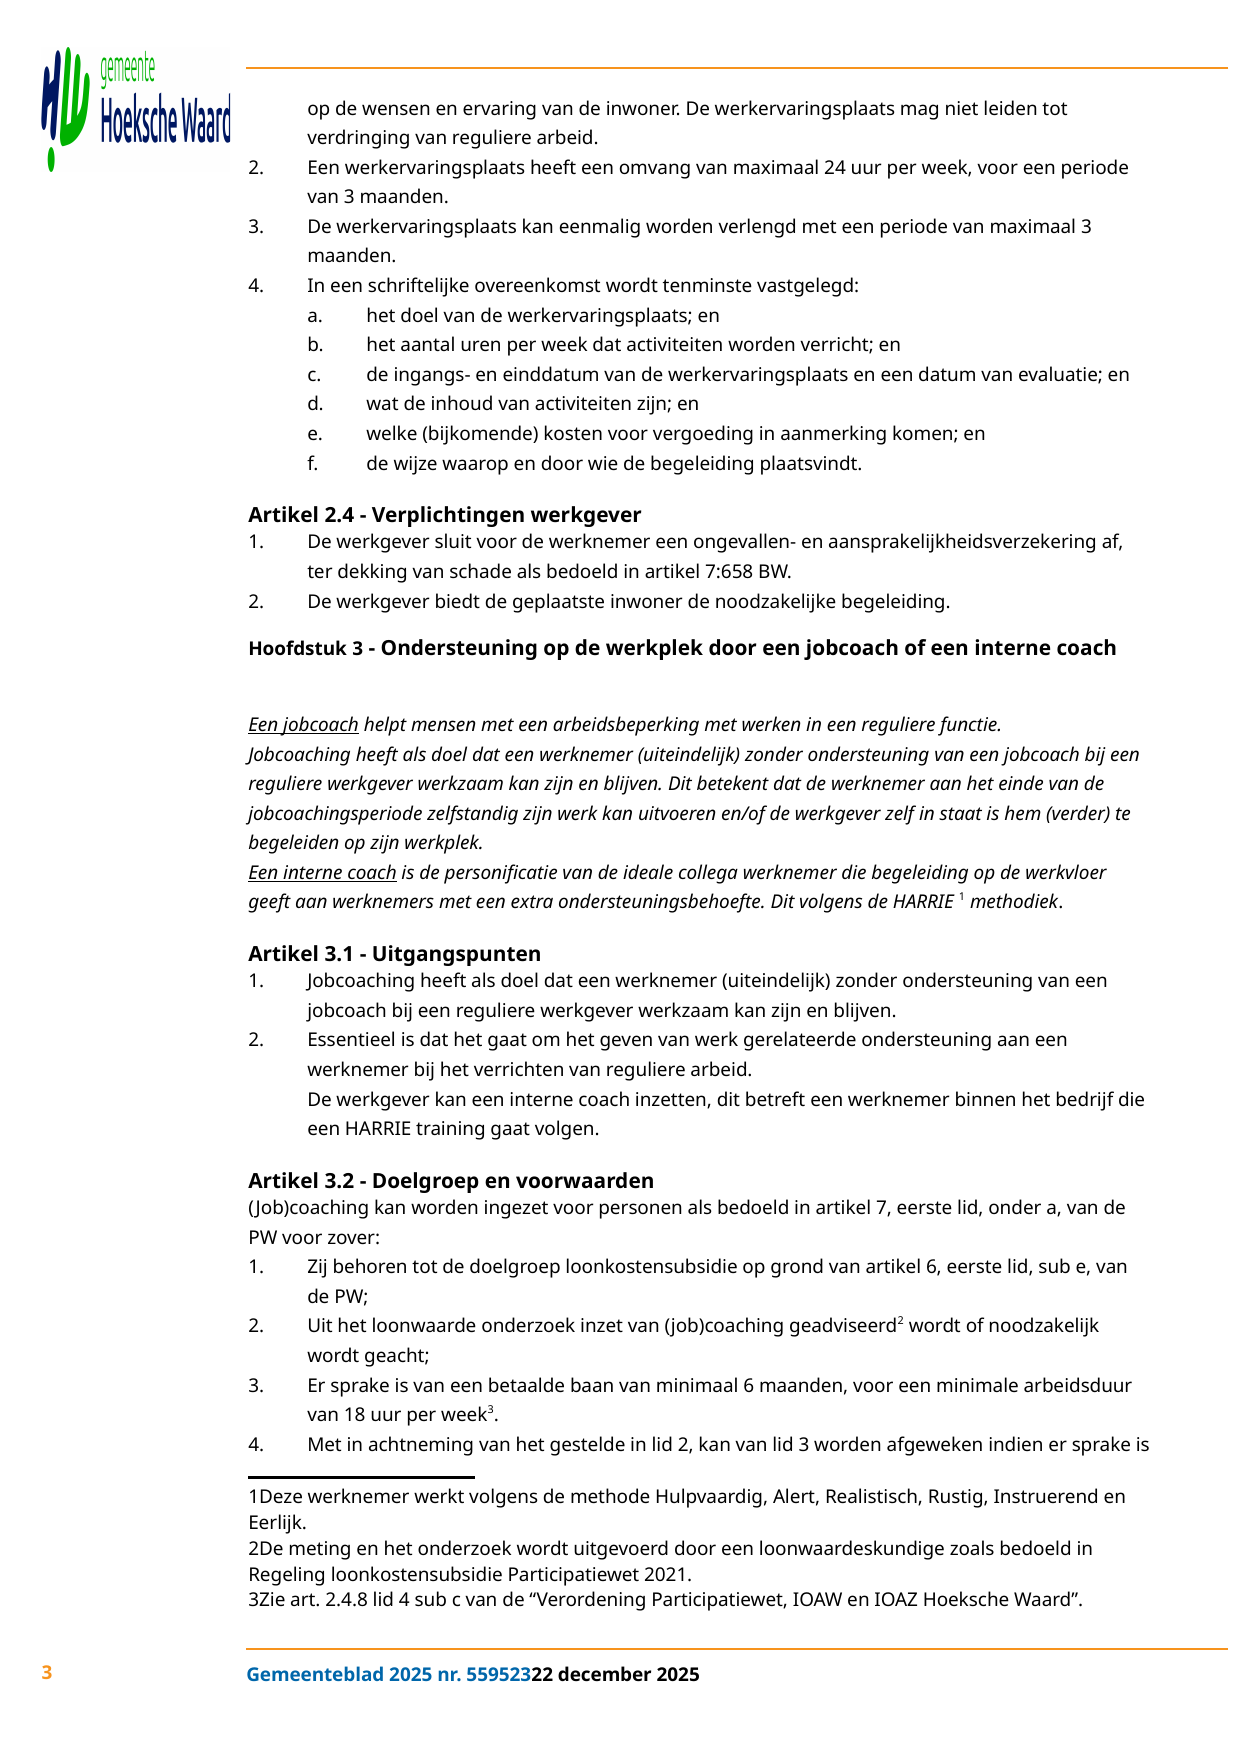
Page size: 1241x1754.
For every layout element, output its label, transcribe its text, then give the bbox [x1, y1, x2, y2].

list Essentieel is dat het gaat om het geven van werk gerelateerde ondersteuning aan een werknemer bij het verrichten van reguliere arbeid. [248, 1027, 1152, 1082]
list Zij behoren tot de doelgroep loonkostensubsidie op grond van artikel 6, eerste lid, sub e, van de PW; [248, 1253, 1152, 1309]
text Hoofdstuk 3 - Ondersteuning op de werkplek door een jobcoach of een interne coach [248, 633, 1152, 662]
list In een schriftelijke overeenkomst wordt tenminste vastgelegd: [248, 272, 1152, 298]
text (Job)coaching kan worden ingezet voor personen als bedoeld in artikel 7, eerste lid, onder a, van de PW voor zover: [248, 1194, 1152, 1249]
list het aantal uren per week dat activiteiten worden verricht; en [307, 331, 1152, 357]
list welke (bijkomende) kosten voor vergoeding in aanmerking komen; en [307, 420, 1152, 446]
list Er sprake is van een betaalde baan van minimaal 6 maanden, voor een minimale arbeidsduur van 18 uur per week. [248, 1372, 1152, 1427]
list Uit het loonwaarde onderzoek inzet van (job)coaching geadviseerd wordt of noodzakelijk wordt geacht; [248, 1313, 1152, 1368]
list De werkervaringsplaats kan eenmalig worden verlengd met een periode van maximaal 3 maanden. [248, 213, 1152, 268]
list de wijze waarop en door wie de begeleiding plaatsvindt. [307, 450, 1152, 476]
picture [41, 47, 231, 172]
list de ingangs- en einddatum van de werkervaringsplaats en een datum van evaluatie; en [307, 361, 1152, 387]
list De werkgever sluit voor de werknemer een ongevallen- en aansprakelijkheidsverzekering af, ter dekking van schade als bedoeld in artikel 7:658 BW. [248, 529, 1152, 584]
list het doel van de werkervaringsplaats; en [307, 302, 1152, 328]
list op de wensen en ervaring van de inwoner. De werkervaringsplaats mag niet leiden tot verdringing van reguliere arbeid. [248, 95, 1152, 150]
text Artikel 3.2 - Doelgroep en voorwaarden [248, 1166, 1152, 1194]
list Met in achtneming van het gestelde in lid 2, kan van lid 3 worden afgeweken indien er sprake is [248, 1431, 1152, 1457]
text Een interne coach is de personificatie van de ideale collega werknemer die begeleiding op de werkvloer geeft aan werknemers met een extra ondersteuningsbehoefte. Dit volgens de HARRIE methodiek. [248, 859, 1152, 914]
list De werkgever kan een interne coach inzetten, dit betreft een werknemer binnen het bedrijf die een HARRIE training gaat volgen. [248, 1086, 1152, 1141]
list wat de inhoud van activiteiten zijn; en [307, 391, 1152, 416]
list De werkgever biedt de geplaatste inwoner de noodzakelijke begeleiding. [248, 588, 1152, 613]
list Een werkervaringsplaats heeft een omvang van maximaal 24 uur per week, voor een periode van 3 maanden. [248, 154, 1152, 209]
text Artikel 2.4 - Verplichtingen werkgever [248, 500, 1152, 529]
list Jobcoaching heeft als doel dat een werknemer (uiteindelijk) zonder ondersteuning van een jobcoach bij een reguliere werkgever werkzaam kan zijn en blijven. [248, 967, 1152, 1023]
text Deze werknemer werkt volgens de methode Hulpvaardig, Alert, Realistisch, Rustig, Instruerend en Eerlijk. [248, 1483, 1152, 1535]
text Jobcoaching heeft als doel dat een werknemer (uiteindelijk) zonder ondersteuning van een jobcoach bij een reguliere werkgever werkzaam kan zijn en blijven. Dit betekent dat de werknemer aan het einde van de jobcoachingsperiode zelfstandig zijn werk kan uitvoeren en/of de werkgever zelf in staat is hem (verder) te begeleiden op zijn werkplek. [248, 741, 1152, 855]
list Zie art. 2.4.8 lid 4 sub c van de “Verordening Participatiewet, IOAW en IOAZ Hoeksche Waard”. [248, 1586, 1152, 1612]
text Een jobcoach helpt mensen met een arbeidsbeperking met werken in een reguliere functie. [248, 711, 1152, 737]
text Artikel 3.1 - Uitgangspunten [248, 939, 1152, 967]
list De meting en het onderzoek wordt uitgevoerd door een loonwaardeskundige zoals bedoeld in Regeling loonkostensubsidie Participatiewet 2021. [248, 1535, 1152, 1586]
